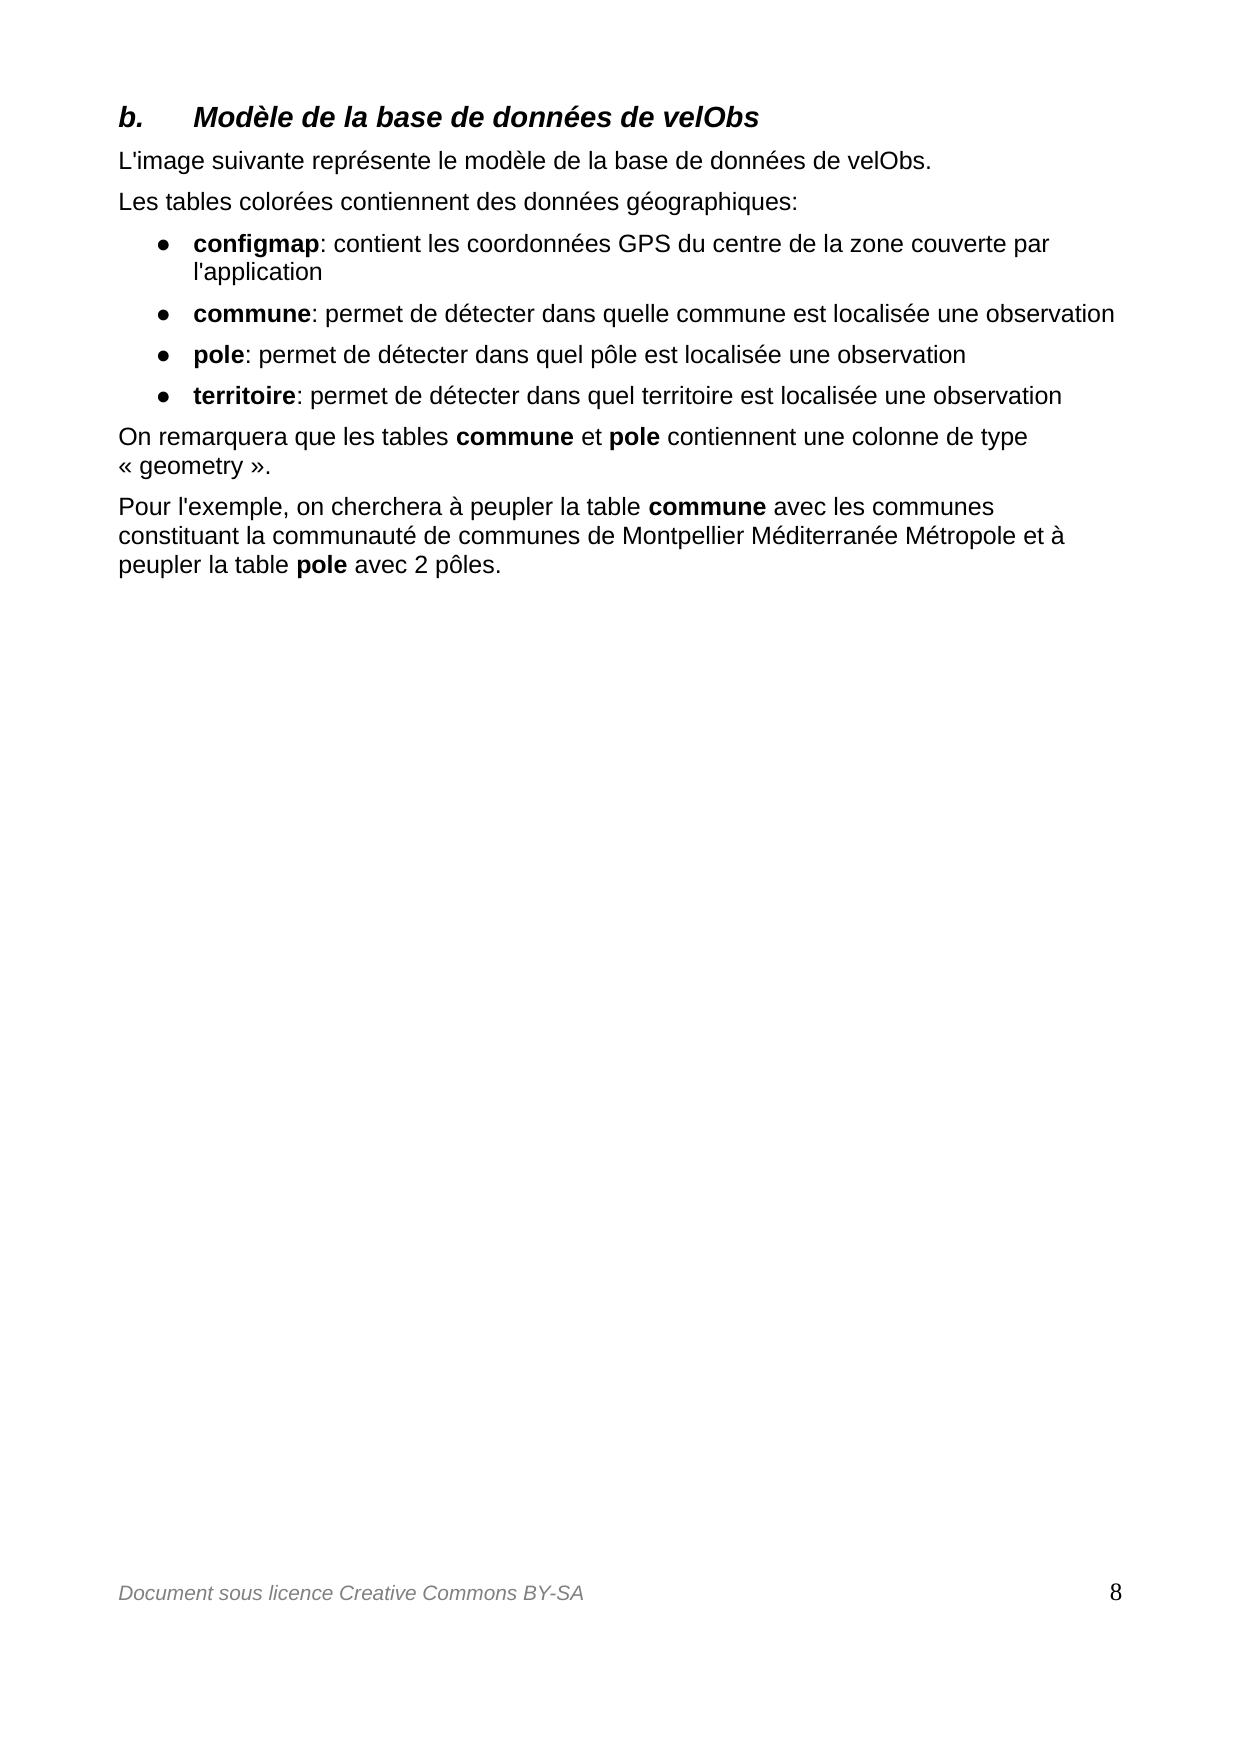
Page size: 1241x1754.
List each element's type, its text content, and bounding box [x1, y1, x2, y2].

text On remarquera que les tables commune et pole contiennent une colonne de type « geometry ». [118, 422, 1122, 480]
list commune: permet de détecter dans quelle commune est localisée une observation [156, 298, 1122, 327]
list configmap: contient les coordonnées GPS du centre de la zone couverte par l'application [156, 228, 1122, 286]
list territoire: permet de détecter dans quel territoire est localisée une observation [156, 381, 1122, 410]
list pole: permet de détecter dans quel pôle est localisée une observation [156, 340, 1122, 368]
subtitle Modèle de la base de données de velObs [118, 100, 1122, 133]
text Pour l'exemple, on cherchera à peupler la table commune avec les communes constituant la communauté de communes de Montpellier Méditerranée Métropole et à peupler la table pole avec 2 pôles. [118, 492, 1122, 578]
text L'image suivante représente le modèle de la base de données de velObs. [118, 146, 1122, 175]
text Les tables colorées contiennent des données géographiques: [118, 187, 1122, 216]
